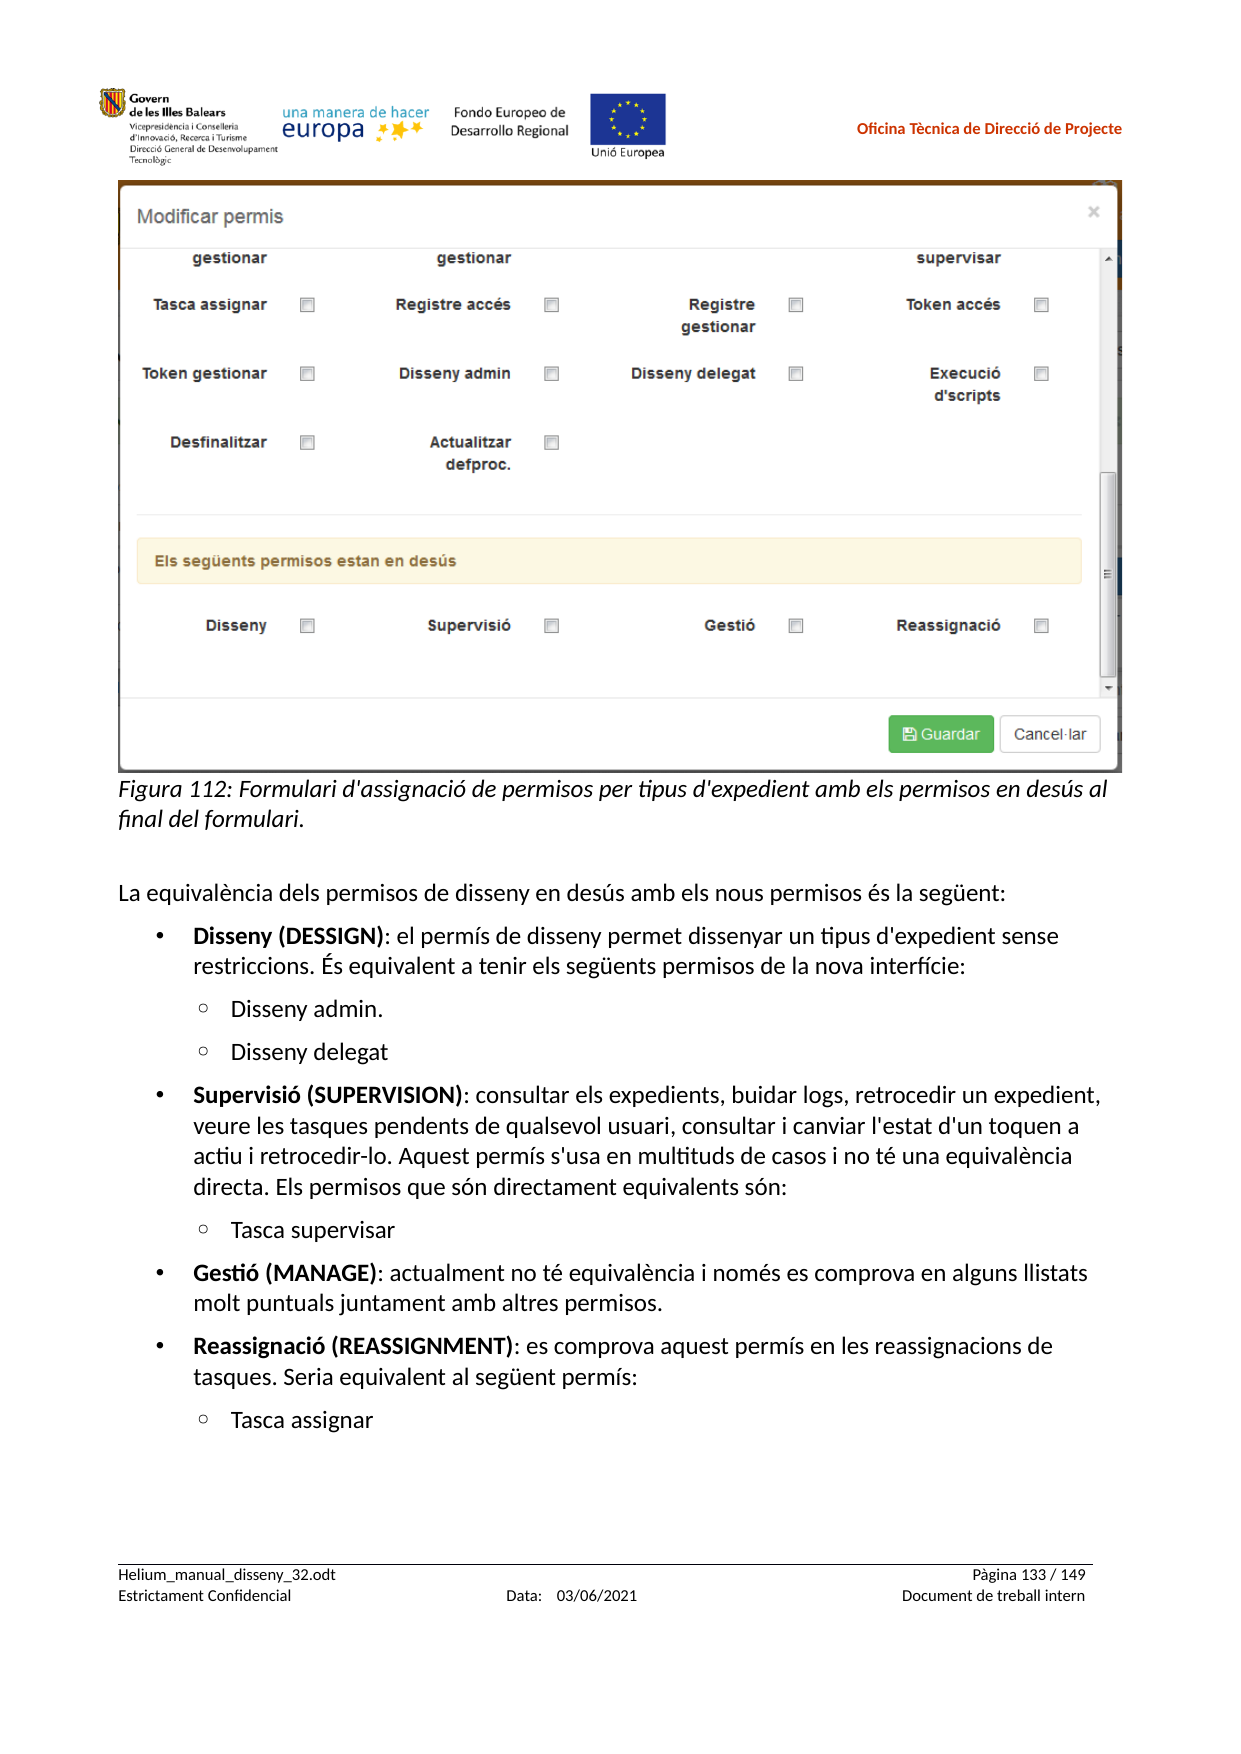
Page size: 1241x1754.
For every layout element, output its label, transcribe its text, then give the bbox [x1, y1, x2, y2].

list Reassignació (REASSIGNMENT): es comprova aquest permís en les reassignacions de tasques. Seria equivalent al següent permís: [156, 1331, 1122, 1392]
list Tasca assignar [193, 1404, 1122, 1434]
list Disseny (DESSIGN): el permís de disseny permet dissenyar un tipus d'expedient sense restriccions. És equivalent a tenir els següents permisos de la nova interfície: [156, 920, 1122, 981]
list Tasca supervisar [193, 1214, 1122, 1244]
text La equivalència dels permisos de disseny en desús amb els nous permisos és la següent: [118, 877, 1122, 907]
list Disseny admin. [193, 993, 1122, 1024]
picture [118, 180, 1123, 773]
picture [99, 87, 668, 166]
list Gestió (MANAGE): actualment no té equivalència i només es comprova en alguns llistats molt puntuals juntament amb altres permisos. [156, 1257, 1122, 1318]
list Disseny delegat [193, 1036, 1122, 1067]
text Figura 112: Formulari d'assignació de permisos per tipus d'expedient amb els permisos en desús al final del formulari. [118, 773, 1122, 834]
list Supervisió (SUPERVISION): consultar els expedients, buidar logs, retrocedir un expedient, veure les tasques pendents de qualsevol usuari, consultar i canviar l'estat d'un toquen a actiu i retrocedir-lo. Aquest permís s'usa en multituds de casos i no té una equivalència directa. Els permisos que són directament equivalents són: [156, 1079, 1122, 1201]
